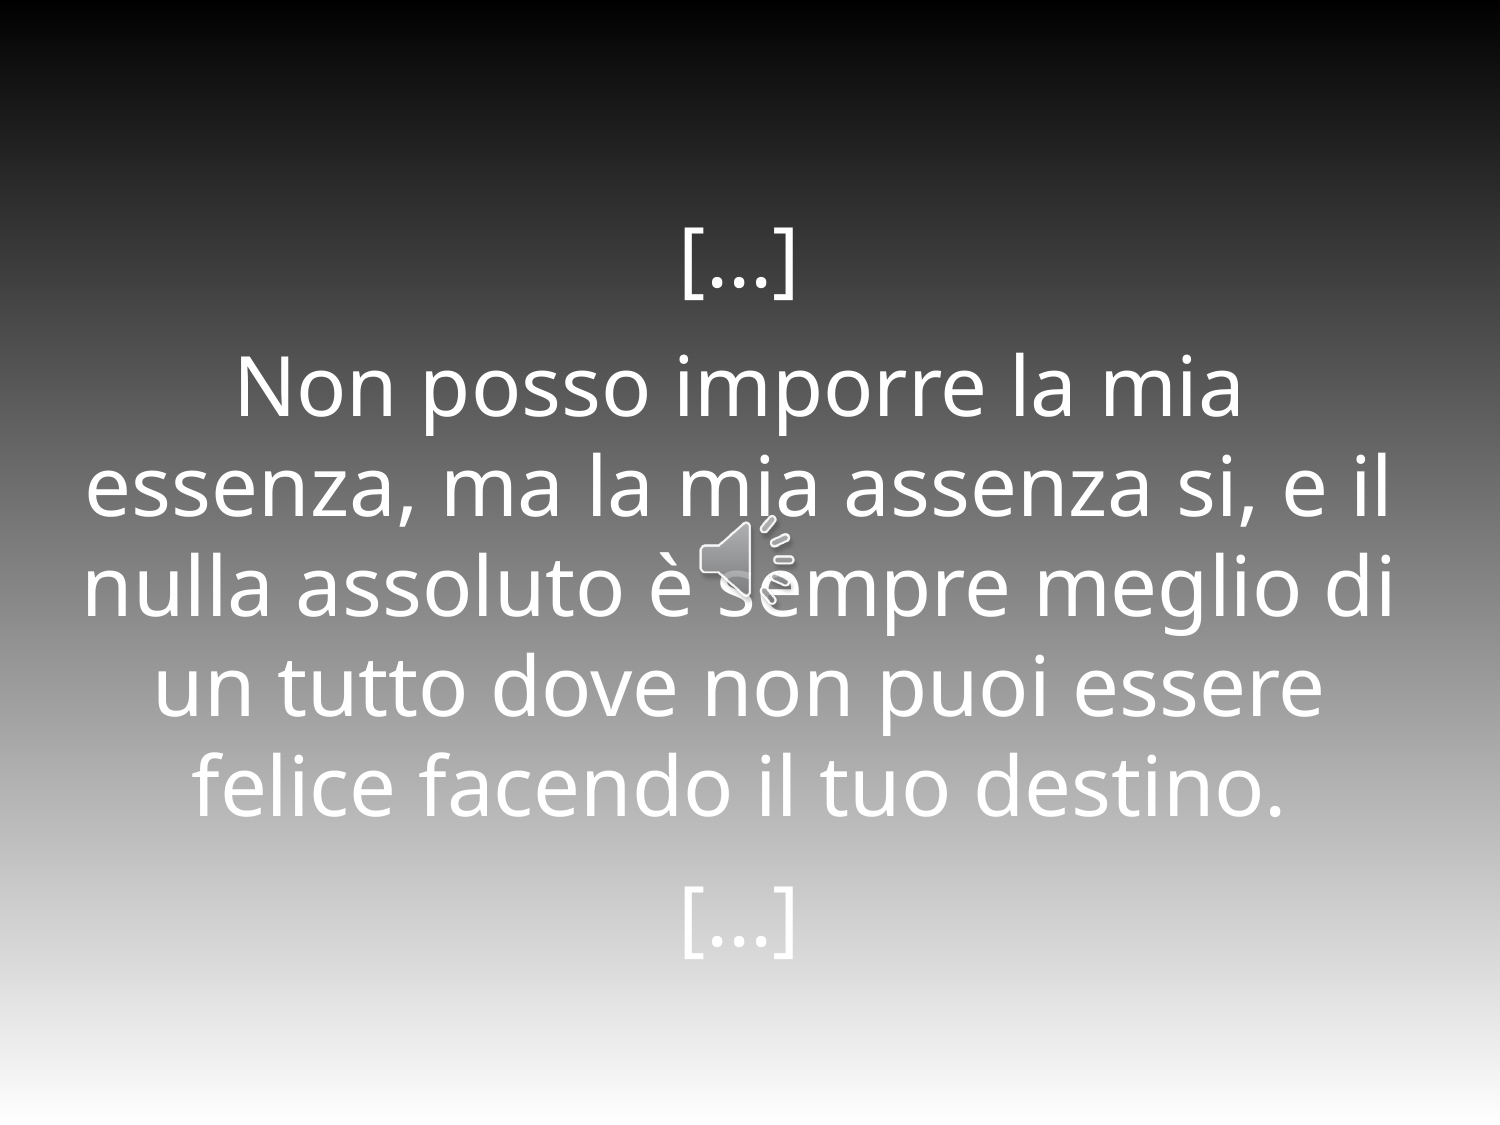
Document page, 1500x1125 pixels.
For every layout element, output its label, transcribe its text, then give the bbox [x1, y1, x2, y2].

picture [699, 512, 800, 613]
list [...] Non posso imporre la mia essenza, ma la mia assenza si, e il nulla assoluto è sempre meglio di un tutto dove non puoi essere felice facendo il tuo destino. [...] [64, 196, 1415, 939]
